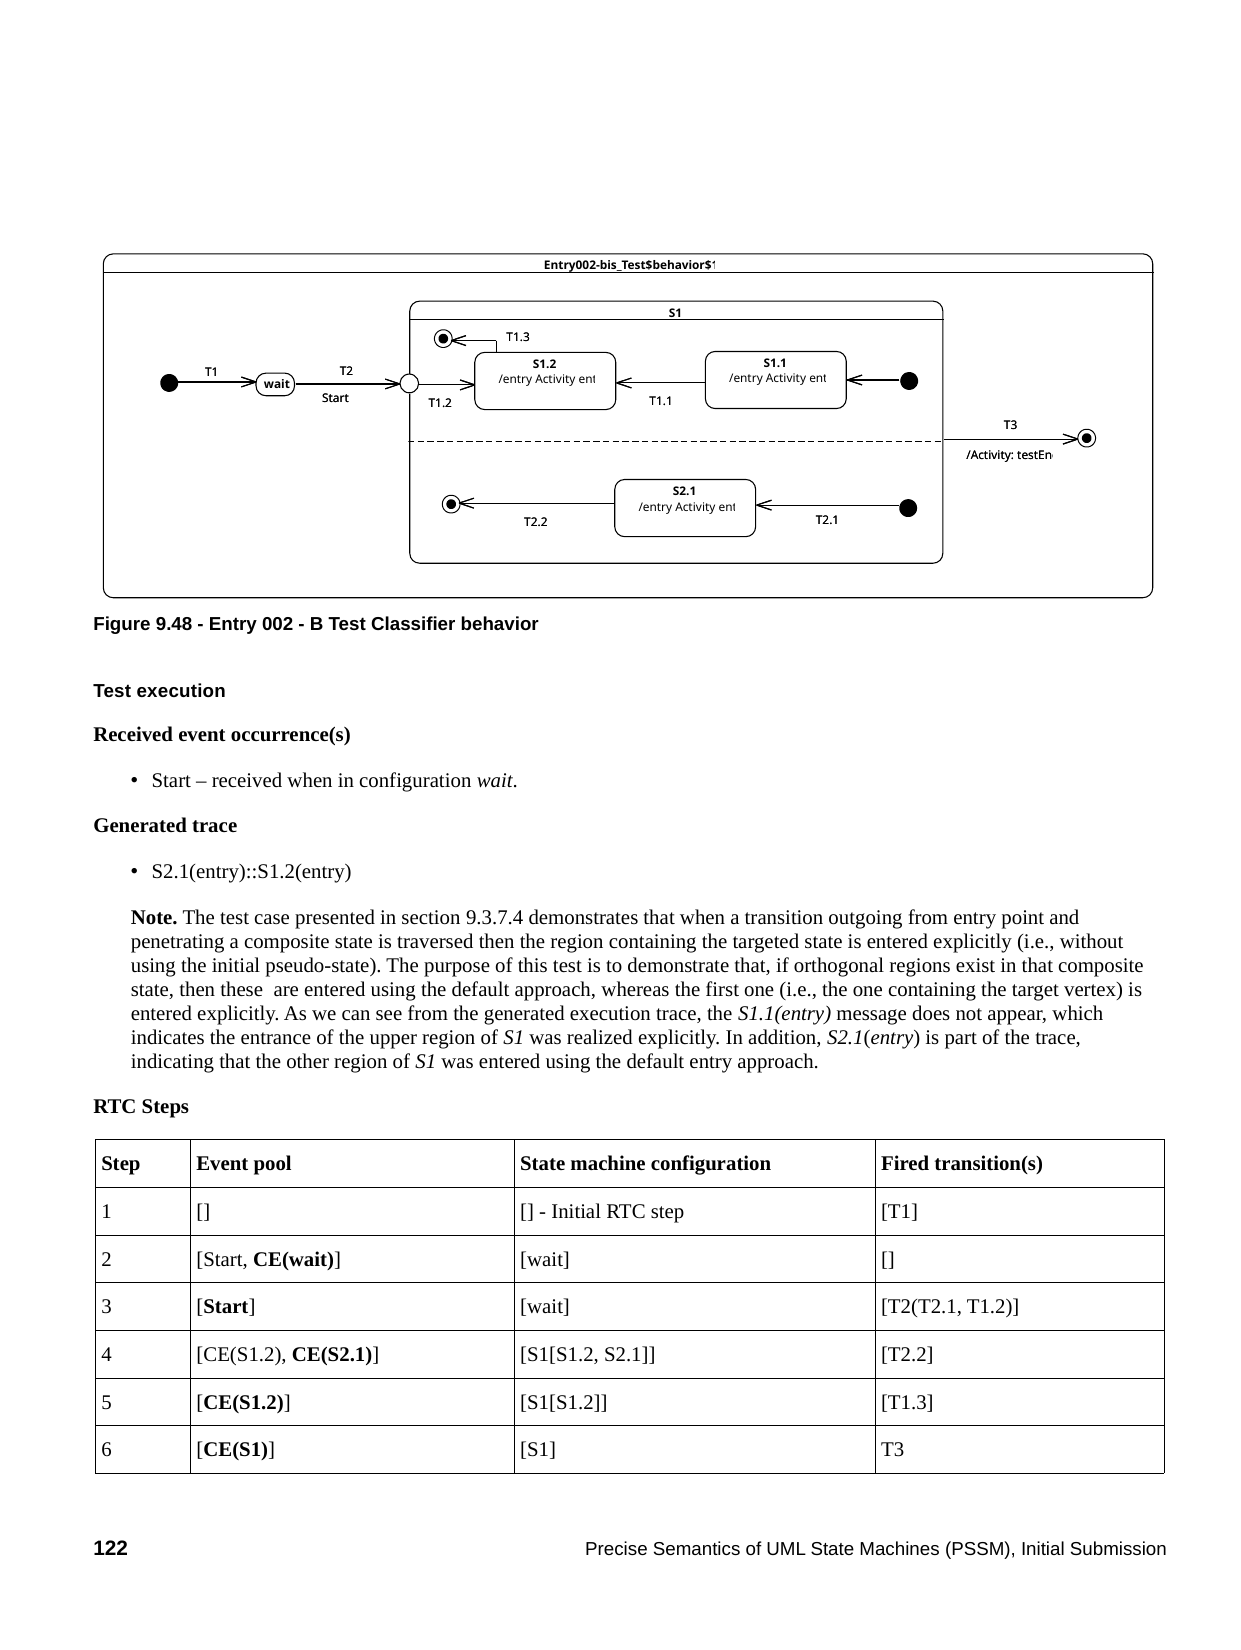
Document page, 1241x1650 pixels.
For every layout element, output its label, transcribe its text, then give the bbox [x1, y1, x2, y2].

table_cell [wait] [515, 1236, 875, 1282]
list S2.1(entry)::S1.2(entry) [131, 858, 1164, 883]
text Received event occurrence(s) [93, 722, 1164, 746]
table_cell 1 [96, 1188, 190, 1234]
text Note. The test case presented in section 9.3.7.4 demonstrates that when a transition outgoing from entry point and penetrating a composite state is traversed then the region containing the targeted state is entered explicitly (i.e., without using the initial pseudo-state). The purpose of this test is to demonstrate that, if orthogonal regions exist in that composite state, then these are entered using the default approach, whereas the first one (i.e., the one containing the target vertex) is entered explicitly. As we can see from the generated execution trace, the S1.1(entry) message does not appear, which indicates the entrance of the upper region of S1 was realized explicitly. In addition, S2.1(entry) is part of the trace, indicating that the other region of S1 was entered using the default entry approach. [131, 904, 1164, 1073]
table_cell 6 [96, 1426, 190, 1473]
table_cell [CE(S1.2)] [191, 1379, 514, 1425]
table_header Event pool [191, 1140, 514, 1187]
table_header Fired transition(s) [876, 1140, 1164, 1187]
table_cell [] - Initial RTC step [515, 1188, 875, 1234]
subtitle Test execution [93, 680, 1164, 701]
text Generated trace [93, 813, 1164, 837]
table_cell [CE(S1)] [191, 1426, 514, 1473]
table_cell [S1[S1.2]] [515, 1379, 875, 1425]
table_cell [CE(S1.2), CE(S2.1)] [191, 1331, 514, 1378]
table_cell [Start, CE(wait)] [191, 1236, 514, 1282]
table_cell 5 [96, 1379, 190, 1425]
table_cell [Start] [191, 1283, 514, 1330]
table_cell [T2.2] [876, 1331, 1164, 1378]
list Start – received when in configuration wait. [131, 767, 1164, 792]
table_cell [wait] [515, 1283, 875, 1330]
table_header Step [96, 1140, 190, 1187]
table_cell [T1.3] [876, 1379, 1164, 1425]
text RTC Steps [93, 1094, 1164, 1118]
table_header State machine configuration [515, 1140, 875, 1187]
table_cell 3 [96, 1283, 190, 1330]
table_cell [] [876, 1236, 1164, 1282]
table_cell [T2(T2.1, T1.2)] [876, 1283, 1164, 1330]
table_cell [S1] [515, 1426, 875, 1473]
table_cell 4 [96, 1331, 190, 1378]
text Figure 9.48 - Entry 002 - B Test Classifier behavior [93, 243, 1164, 634]
table_cell [] [191, 1188, 514, 1234]
table_cell [S1[S1.2, S2.1]] [515, 1331, 875, 1378]
table_cell [T1] [876, 1188, 1164, 1234]
table_cell 2 [96, 1236, 190, 1282]
table_cell T3 [876, 1426, 1164, 1473]
